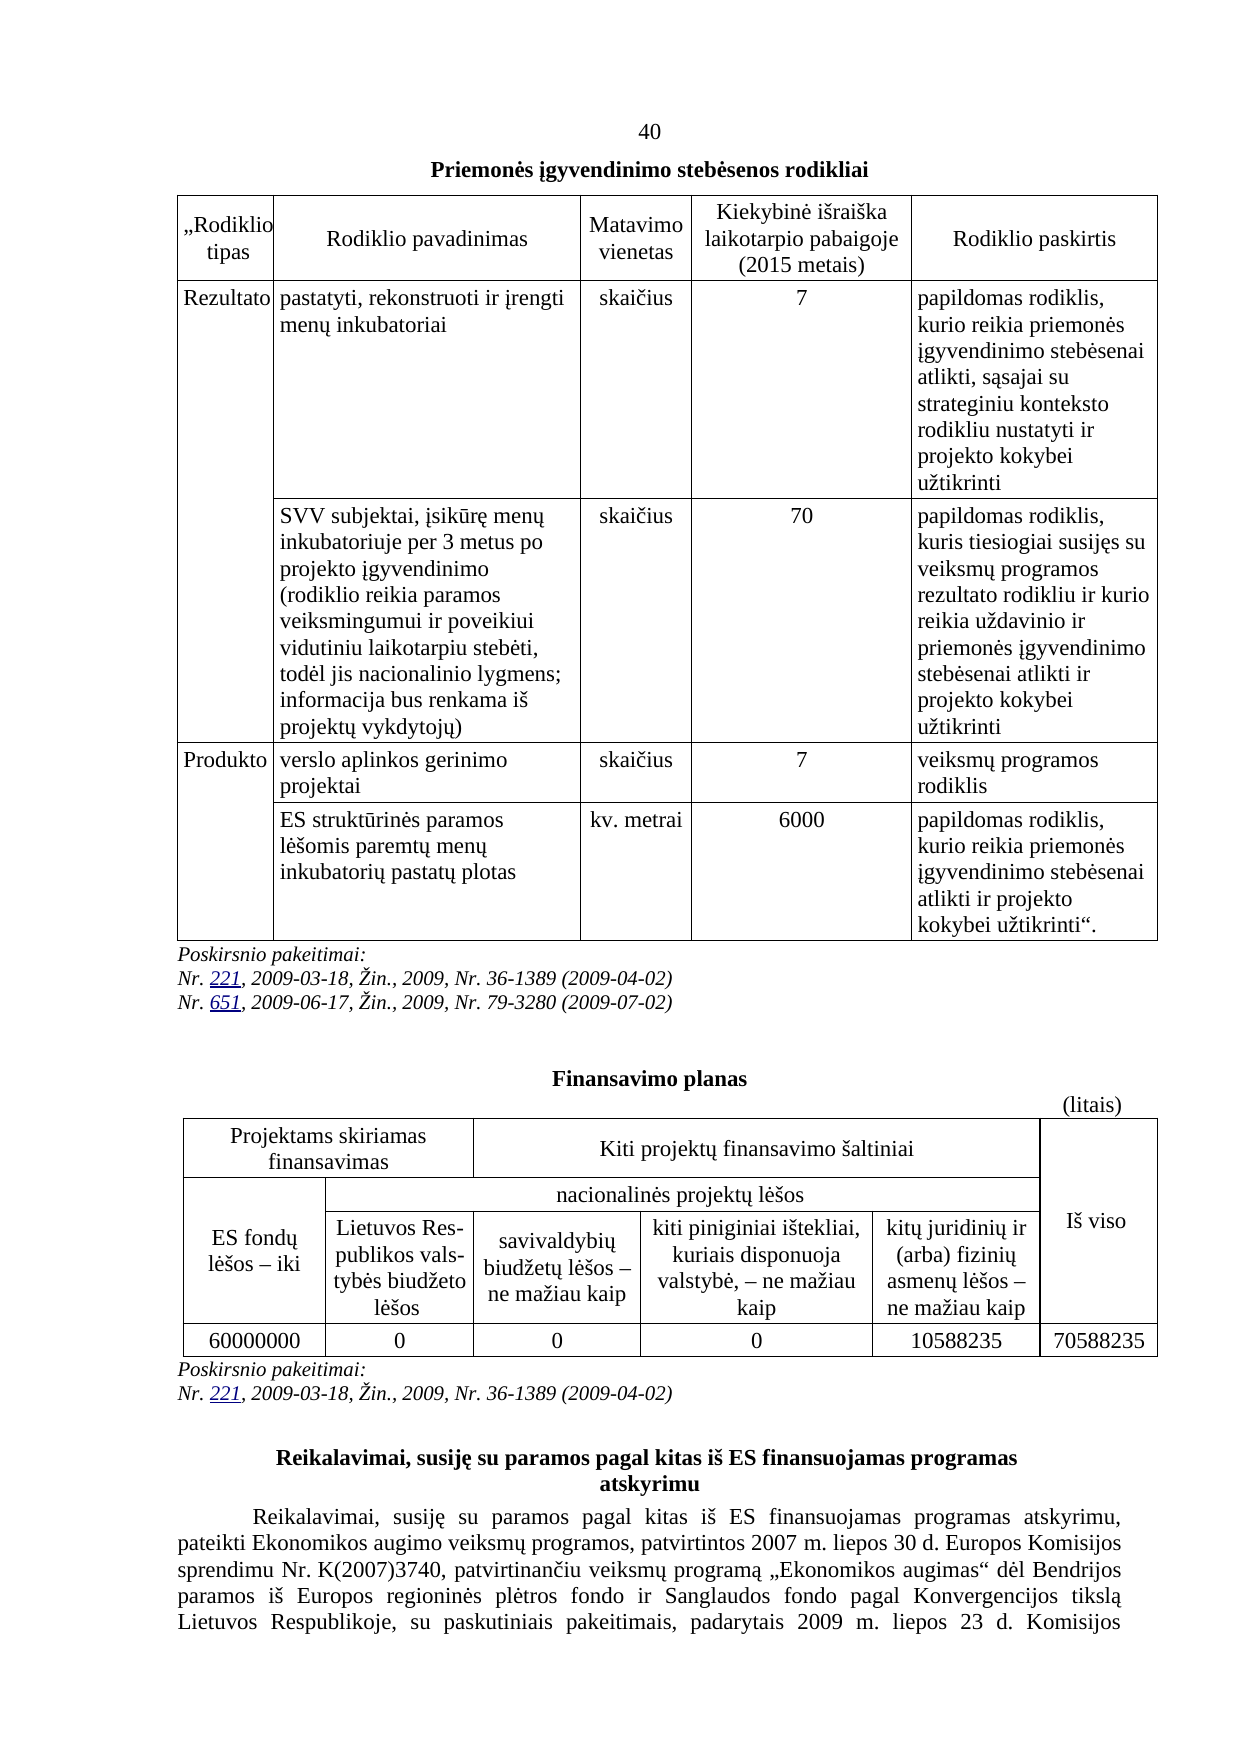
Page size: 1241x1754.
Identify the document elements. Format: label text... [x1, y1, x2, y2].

table_cell verslo aplinkos gerinimo projektai [274, 743, 580, 802]
table_cell Lietuvos Res­publikos vals­tybės biudžeto lėšos [326, 1212, 473, 1323]
text (litais) [177, 1091, 1122, 1118]
table_cell 0 [641, 1324, 872, 1356]
table_cell 7 [692, 281, 911, 498]
text Priemonės įgyvendinimo stebėsenos rodikliai [177, 156, 1122, 182]
table_cell pastatyti, rekonstruoti ir įrengti menų inkubatoriai [274, 281, 580, 498]
table_cell kv. metrai [581, 803, 691, 940]
table_cell ES fondų lėšos – iki [184, 1178, 325, 1323]
table_header Projektams skiriamas finansavimas [184, 1119, 473, 1177]
table_header Iš viso [1041, 1119, 1157, 1323]
text Finansavimo planas [177, 1065, 1122, 1091]
table_header Rodiklio paskirtis [912, 196, 1157, 280]
table_cell 70588235 [1041, 1324, 1157, 1356]
text Poskirsnio pakeitimai: [177, 941, 1122, 966]
table_cell nacionalinės projektų lėšos [326, 1178, 1039, 1211]
table_cell 60000000 [184, 1324, 325, 1356]
table_cell kiti piniginiai ištekliai, kuriais disponuoja valstybė, – ne mažiau kaip [641, 1212, 872, 1323]
table_cell savivaldybių biudžetų lėšos – ne mažiau kaip [474, 1212, 640, 1323]
table_cell SVV subjektai, įsikūrę menų inkubatoriuje per 3 metus po projekto įgyvendinimo (rodiklio reikia paramos veiksmingumui ir poveikiui vidutiniu laikotarpiu stebėti, todėl jis nacionalinio lygmens; informacija bus renkama iš projektų vykdytojų) [274, 499, 580, 742]
table_header Matavimo vienetas [581, 196, 691, 280]
table_cell 0 [326, 1324, 473, 1356]
text Reikalavimai, susiję su paramos pagal kitas iš ES finansuojamas programas atskyrimu [177, 1418, 1122, 1497]
table_cell Produkto [178, 743, 273, 940]
table_cell veiksmų programos rodiklis [912, 743, 1157, 802]
table_header Kiti projektų finansavimo šaltiniai [474, 1119, 1039, 1177]
table_cell 7 [692, 743, 911, 802]
table_header Rodiklio pavadinimas [274, 196, 580, 280]
text Poskirsnio pakeitimai: [177, 1357, 1122, 1381]
table_cell 70 [692, 499, 911, 742]
table_cell kitų juridinių ir (arba) fizinių asmenų lėšos – ne mažiau kaip [873, 1212, 1039, 1323]
table_cell skaičius [581, 499, 691, 742]
table_header „Rodiklio tipas [178, 196, 273, 280]
text Nr. 221, 2009-03-18, Žin., 2009, Nr. 36-1389 (2009-04-02) [177, 966, 1122, 989]
table_cell papildomas rodiklis, kurio reikia priemonės įgyvendinimo stebėsenai atlikti ir projekto kokybei užtikrinti“. [912, 803, 1157, 940]
text Nr. 221, 2009-03-18, Žin., 2009, Nr. 36-1389 (2009-04-02) [177, 1381, 1122, 1405]
table_cell papildomas rodiklis, kurio reikia priemonės įgyvendinimo stebėsenai atlikti, sąsajai su strateginiu konteksto rodikliu nustatyti ir projekto kokybei užtikrinti [912, 281, 1157, 498]
table_cell Rezultato [178, 281, 273, 742]
table_cell skaičius [581, 281, 691, 498]
table_cell papildomas rodiklis, kuris tiesiogiai susijęs su veiksmų programos rezultato rodikliu ir kurio reikia uždavinio ir priemonės įgyvendinimo stebėsenai atlikti ir projekto kokybei užtikrinti [912, 499, 1157, 742]
text Reikalavimai, susiję su paramos pagal kitas iš ES finansuojamas programas atskyrimu, pateikti Ekonomikos augimo veiksmų programos, patvirtintos 2007 m. liepos 30 d. Europos Komisijos sprendimu Nr. K(2007)3740, patvirtinančiu veiksmų programą „Ekonomikos augimas“ dėl Bendrijos paramos iš Europos regioninės plėtros fondo ir Sanglaudos fondo pagal Konvergencijos tikslą Lietuvos Respublikoje, su paskutiniais pakeitimais, padarytais 2009 m. liepos 23 d. Komisijos [177, 1503, 1122, 1635]
table_header Kiekybinė išraiška laikotarpio pabaigoje (2015 metais) [692, 196, 911, 280]
table_cell 6000 [692, 803, 911, 940]
table_cell 10588235 [873, 1324, 1039, 1356]
text Nr. 651, 2009-06-17, Žin., 2009, Nr. 79-3280 (2009-07-02) [177, 989, 1122, 1014]
table_cell skaičius [581, 743, 691, 802]
table_cell ES struktūrinės paramos lėšomis paremtų menų inkubatorių pastatų plotas [274, 803, 580, 940]
table_cell 0 [474, 1324, 640, 1356]
